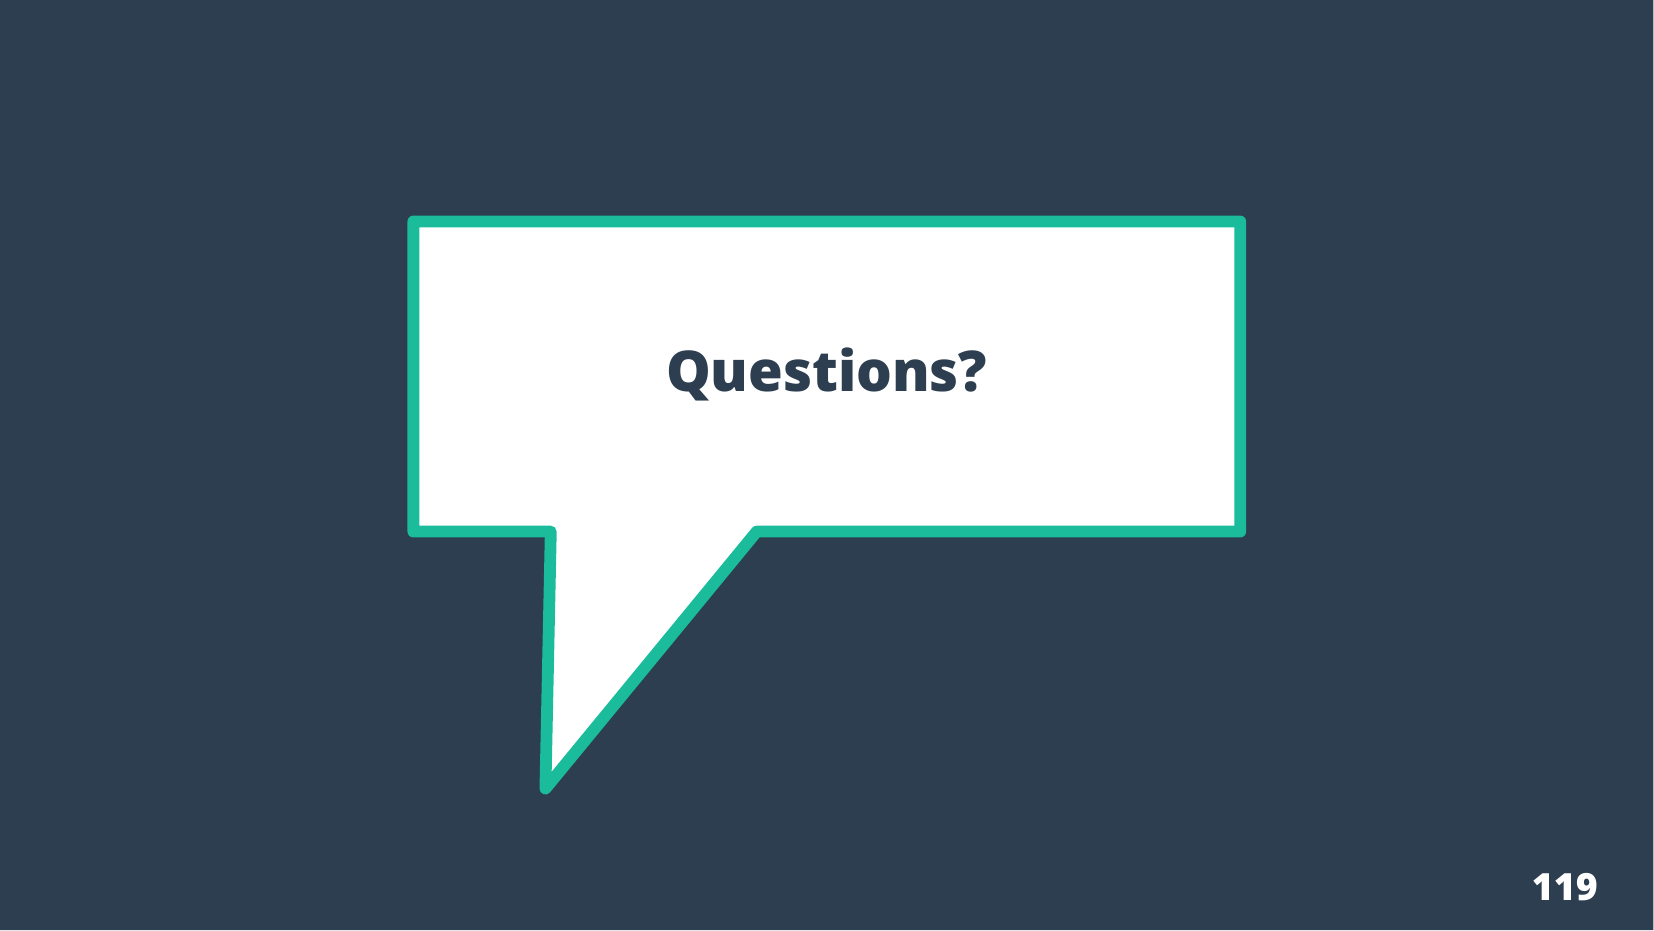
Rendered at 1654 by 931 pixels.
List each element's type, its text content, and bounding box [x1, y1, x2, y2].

title Questions? [442, 236, 1211, 502]
